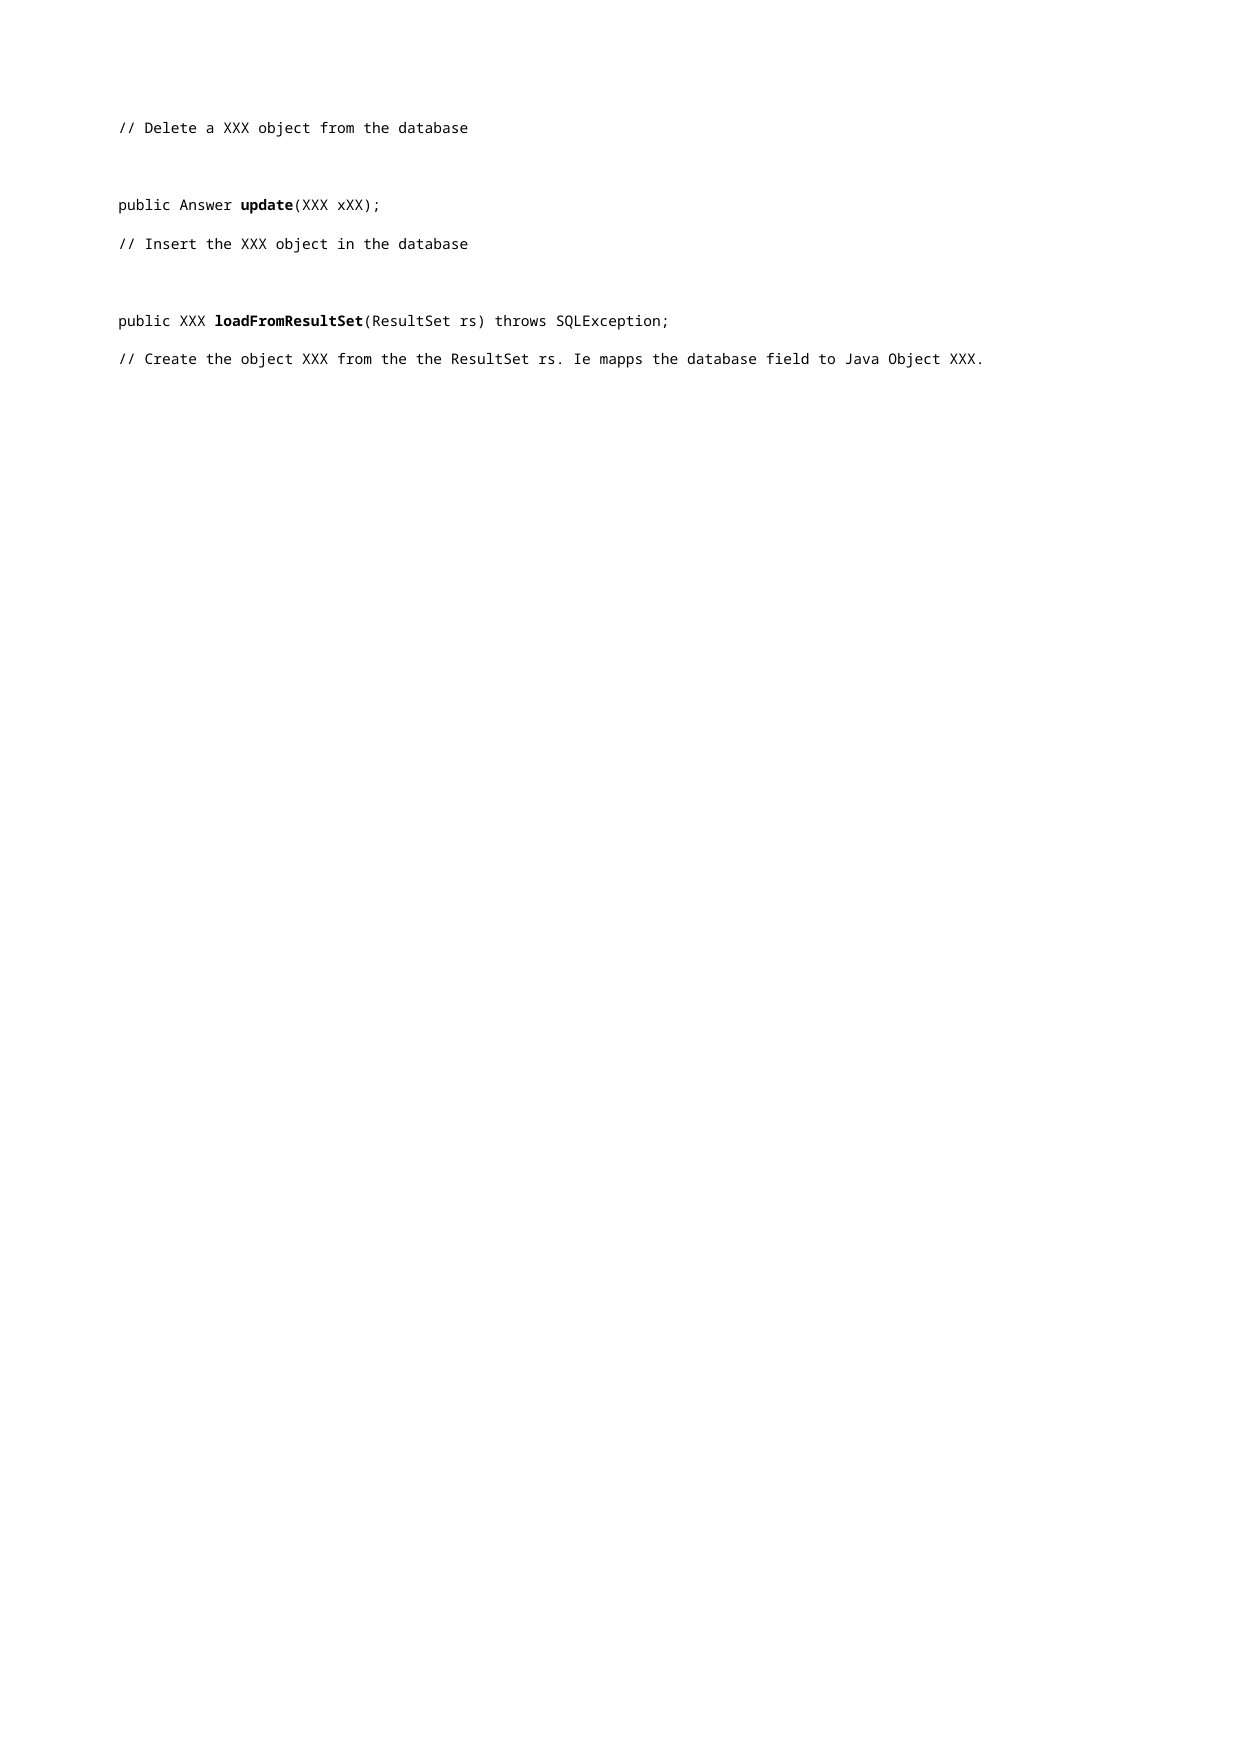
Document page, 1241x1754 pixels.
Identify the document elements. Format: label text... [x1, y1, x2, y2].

text // Create the object XXX from the the ResultSet rs. Ie mapps the database field to Java Object XXX. [118, 349, 1122, 369]
text public XXX loadFromResultSet(ResultSet rs) throws SQLException; [118, 310, 1122, 330]
text // Delete a XXX object from the database [118, 118, 1122, 138]
text public Answer update(XXX xXX); [118, 195, 1122, 215]
text // Insert the XXX object in the database [118, 233, 1122, 253]
